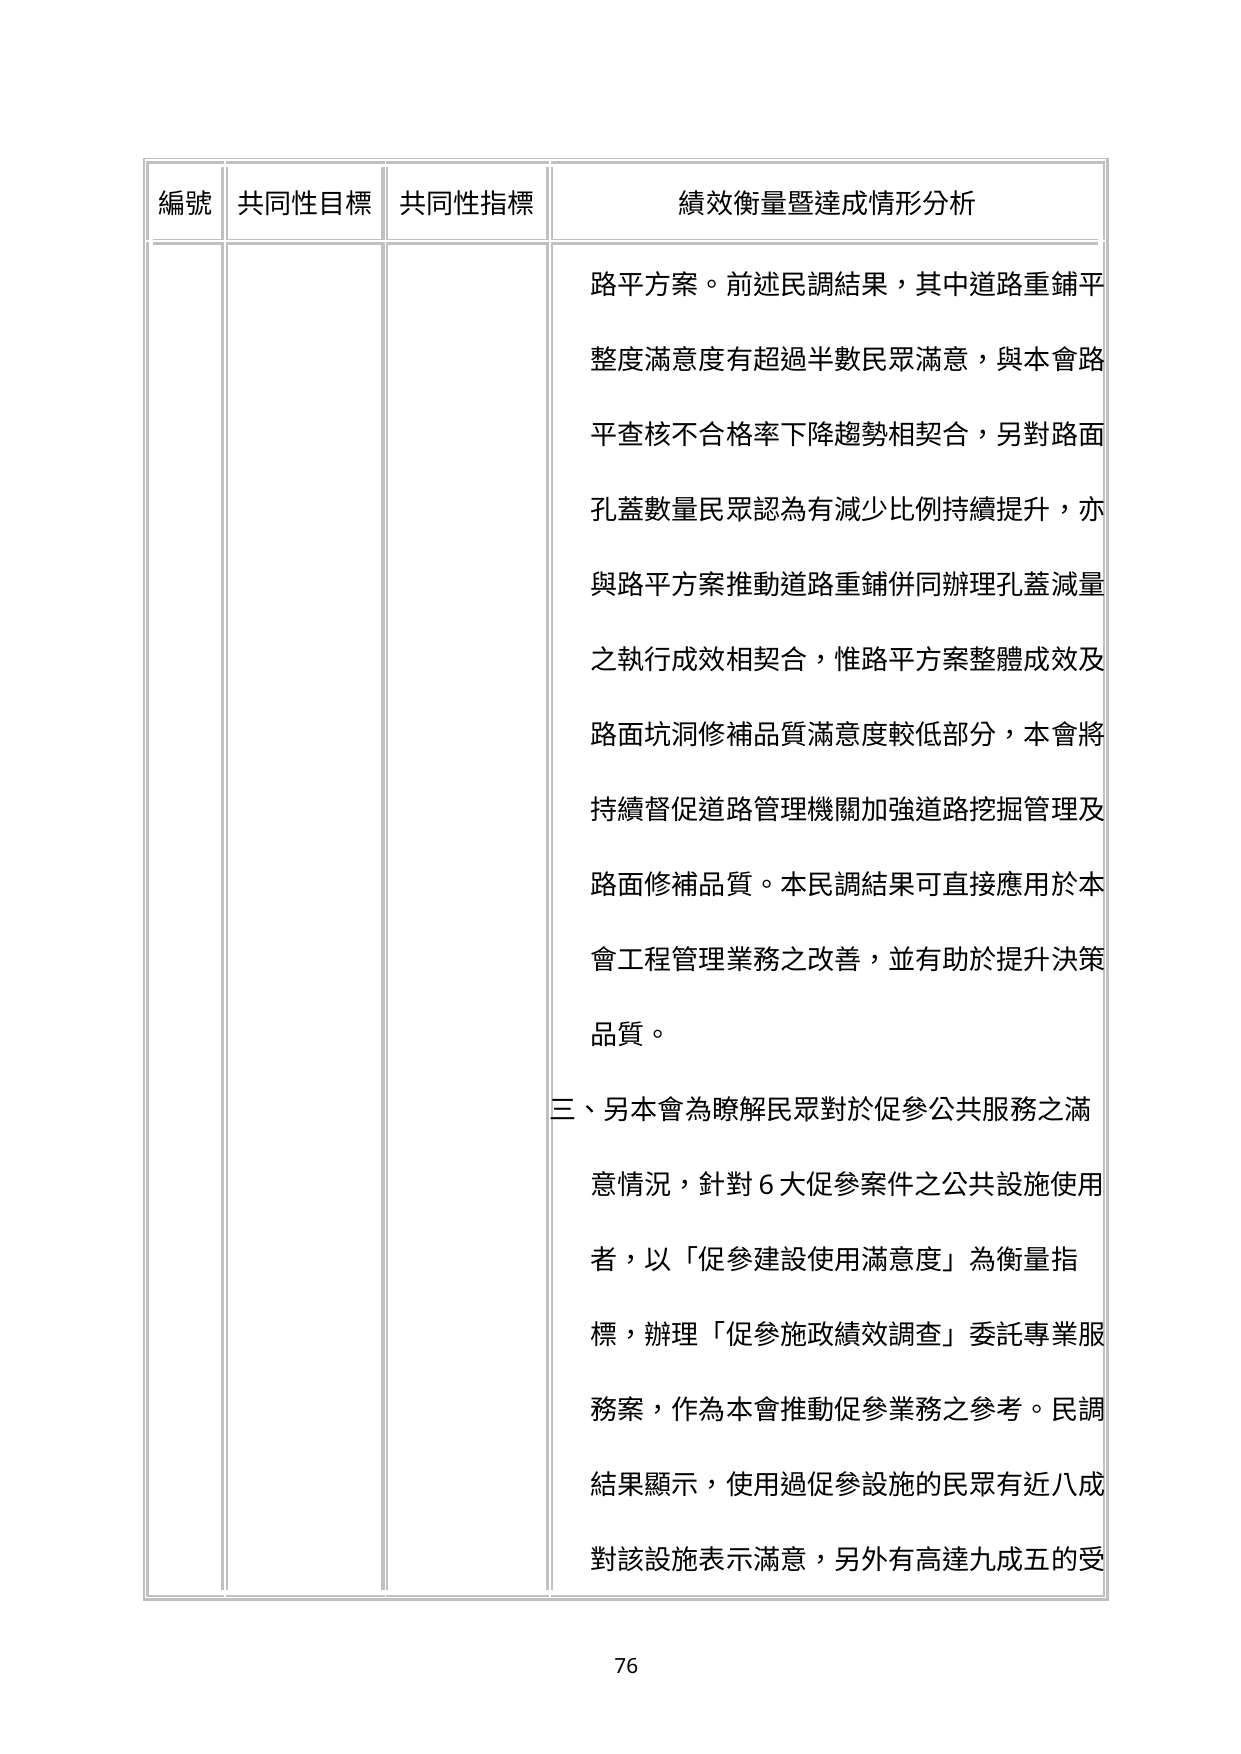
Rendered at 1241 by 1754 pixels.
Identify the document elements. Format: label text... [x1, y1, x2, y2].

table_cell 路平方案。前述民調結果，其中道路重鋪平整度滿意度有超過半數民眾滿意，與本會路平查核不合格率下降趨勢相契合，另對路面孔蓋數量民眾認為有減少比例持續提升，亦與路平方案推動道路重鋪併同辦理孔蓋減量之執行成效相契合，惟路平方案整體成效及路面坑洞修補品質滿意度較低部分，本會將持續督促道路管理機關加強道路挖掘管理及路面修補品質。本民調結果可直接應用於本會工程管理業務之改善，並有助於提升決策品質。 三、另本會為瞭解民眾對於促參公共服務之滿意情況，針對6大促參案件之公共設施使用者，以「促參建設使用滿意度」為衡量指標，辦理「促參施政績效調查」委託專業服務案，作為本會推動促參業務之參考。民調結果顯示，使用過促參設施的民眾有近八成對該設施表示滿意，另外有高達九成五的受 [549, 239, 1106, 1595]
table_header 共同性目標 [224, 159, 384, 239]
table_header 編號 [149, 164, 224, 239]
table_cell [224, 239, 384, 1595]
table_header 績效衡量暨達成情形分析 [549, 159, 1106, 239]
table_cell [146, 239, 224, 1595]
table_header 共同性指標 [385, 159, 549, 239]
table_cell [385, 239, 549, 1595]
